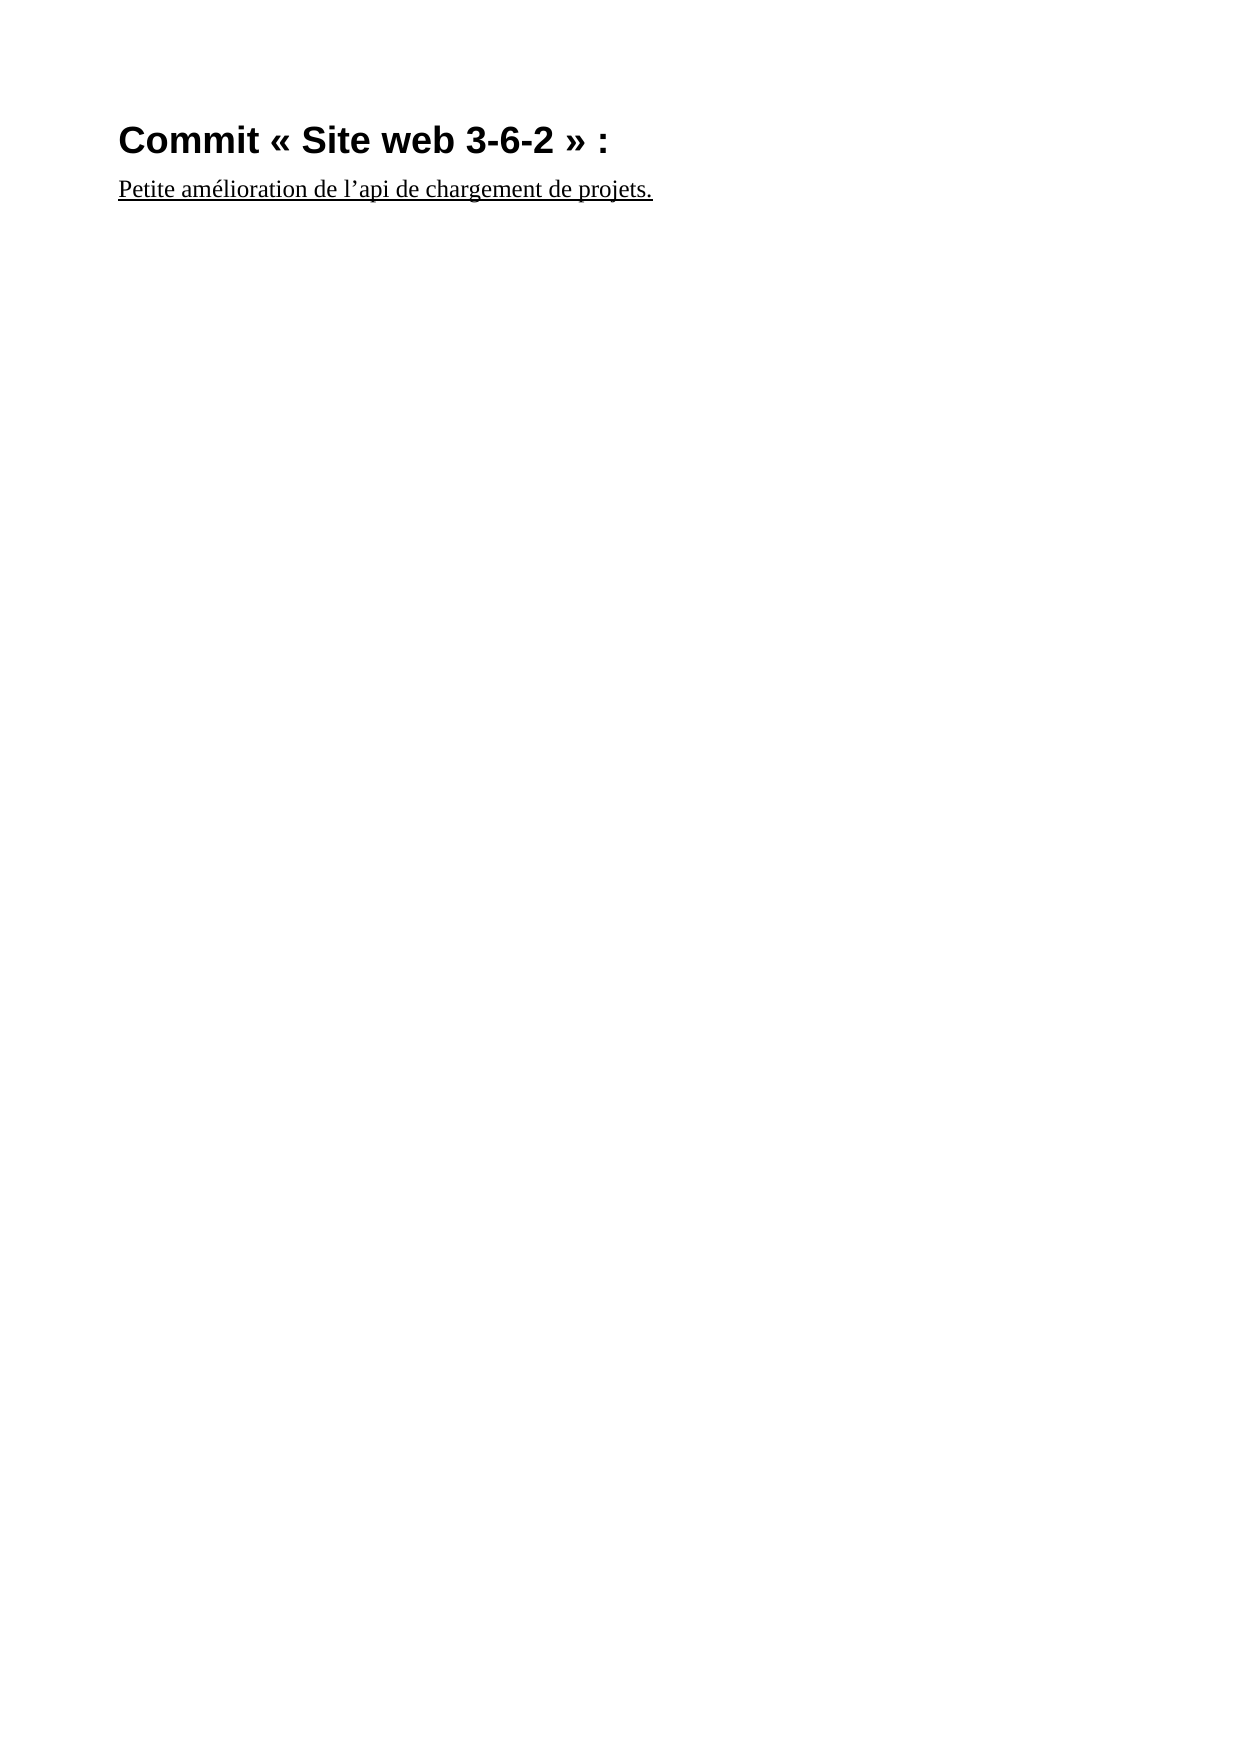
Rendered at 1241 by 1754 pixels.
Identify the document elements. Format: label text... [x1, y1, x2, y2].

subtitle Commit « Site web 3-6-2 » : [118, 118, 1122, 162]
text Petite amélioration de l’api de chargement de projets. [118, 174, 1122, 203]
